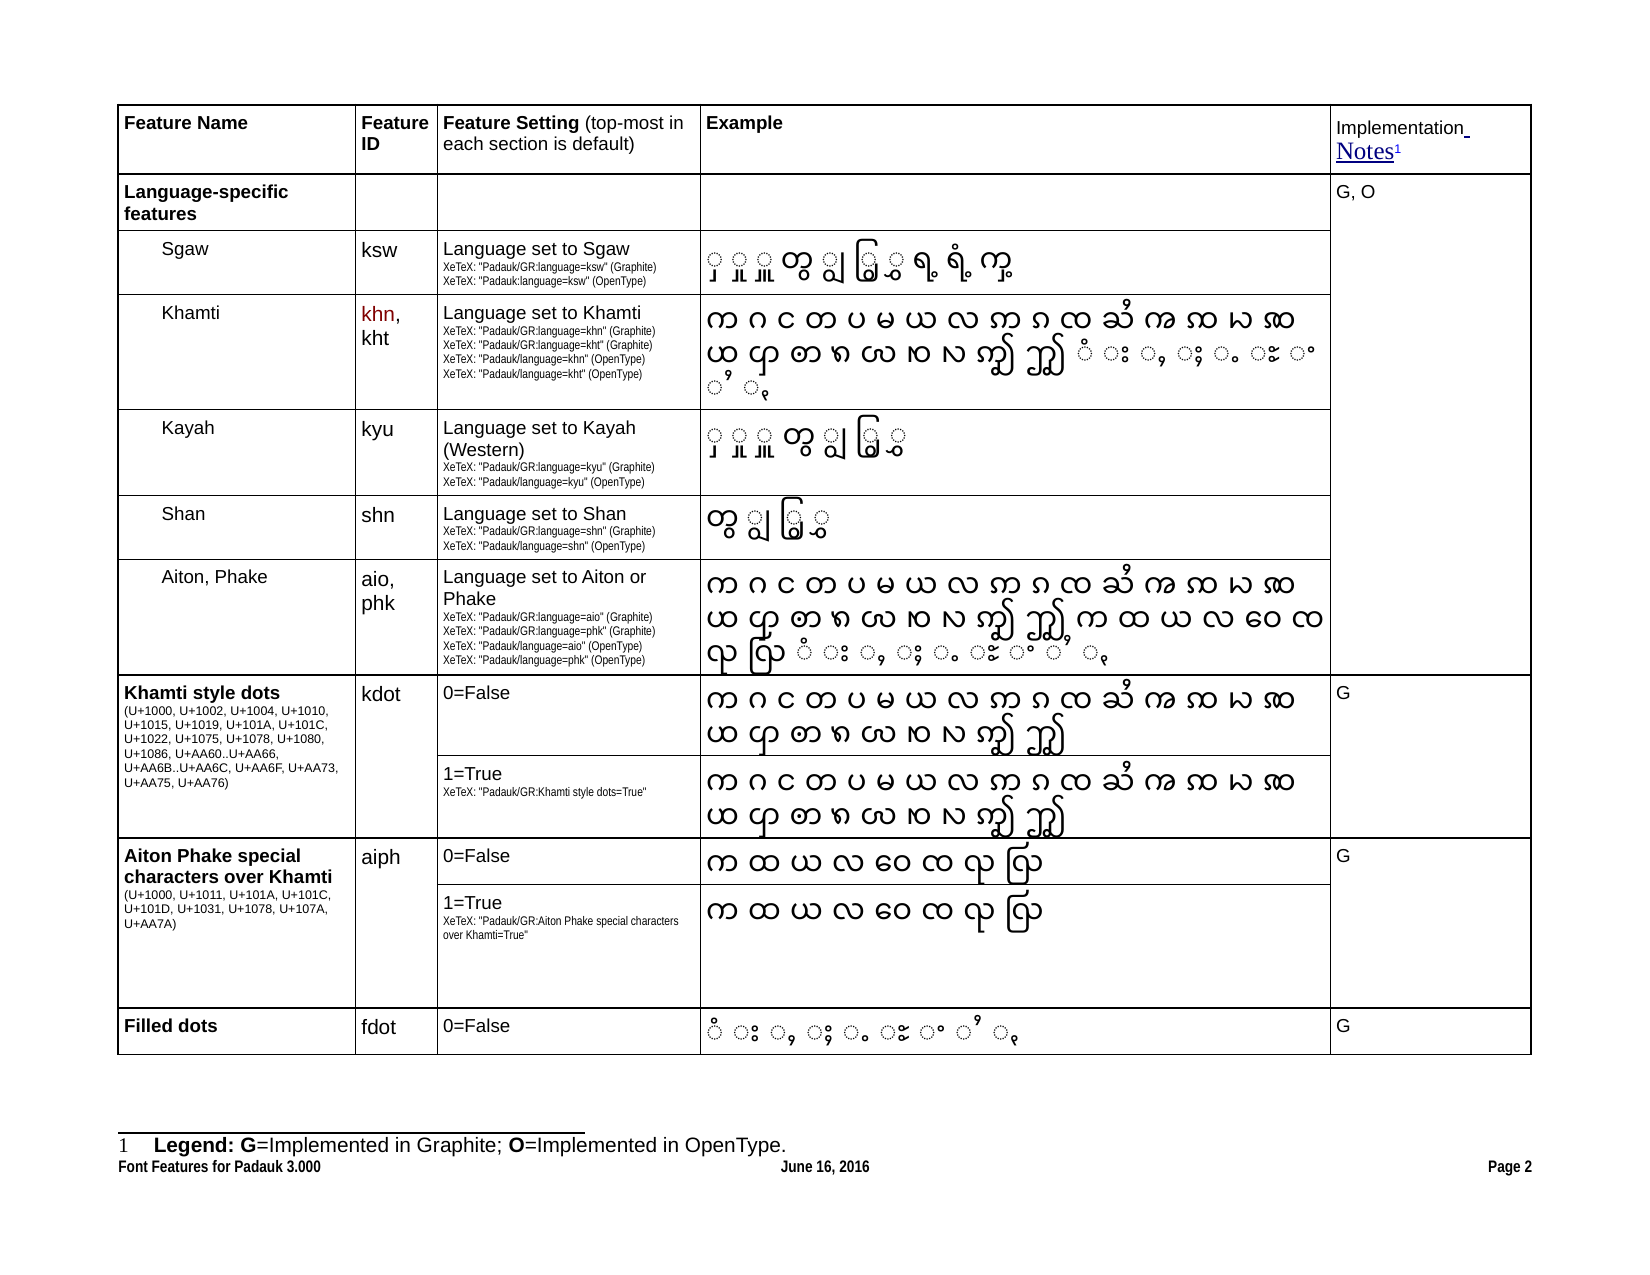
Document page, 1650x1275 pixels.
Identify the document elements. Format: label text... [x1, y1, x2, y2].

table_cell fdot [356, 1009, 437, 1054]
table_header Feature Name [119, 106, 355, 173]
table_cell aiph [356, 839, 437, 1007]
table_cell 1=True XeTeX: "Padauk/GR:Khamti style dots=True" [438, 756, 700, 837]
table_cell Language set to Aiton or Phake XeTeX: "Padauk/GR:language=aio" (Graphite) XeTeX: "Padauk/GR:language=phk" (Graphite) XeTeX: "Padauk/language=aio" (OpenType) XeTeX: "Padauk/language=phk" (OpenType) [438, 560, 700, 674]
table_cell aio, phk [356, 560, 437, 674]
table_cell [438, 175, 700, 230]
table_cell Language set to Kayah (Western) XeTeX: "Padauk/GR:language=kyu" (Graphite) XeTeX: "Padauk/language=kyu" (OpenType) [438, 410, 700, 495]
table_cell က ထ ယ လ ဝေ ၸ ၺ ꩺ [701, 885, 1330, 1007]
table_cell 0=False [438, 1009, 700, 1054]
table_cell Language set to Khamti XeTeX: "Padauk/GR:language=khn" (Graphite) XeTeX: "Padauk/GR:language=kht" (Graphite) XeTeX: "Padauk/language=khn" (OpenType) XeTeX: "Padauk/language=kht" (OpenType) [438, 295, 700, 409]
table_cell က ဂ င တ ပ မ ယ လ ဢ ၵ ၸ ႀႆ ꩠ ꩡ ꩢ ꩣ ꩤ ꩥ ꩦ ꩫ ꩬ ꩯ ꩳ ꩵ ꩶ [701, 756, 1330, 837]
table_cell က ထ ယ လ ဝေ ၸ ၺ ꩺ [701, 839, 1330, 884]
table_cell G [1331, 1009, 1530, 1054]
table_cell Aiton, Phake [119, 560, 355, 674]
table_cell G [1331, 676, 1530, 837]
table_cell G, O [1331, 175, 1530, 674]
table_cell တွ ျွ ြွ ွှ [701, 496, 1330, 558]
table_header Feature ID [356, 106, 437, 173]
table_cell Shan [119, 496, 355, 558]
table_cell [701, 175, 1330, 230]
table_header Implementation Notes [1331, 106, 1530, 173]
table_cell Khamti [119, 295, 355, 409]
table_cell Language set to Shan XeTeX: "Padauk/GR:language=shn" (Graphite) XeTeX: "Padauk/language=shn" (OpenType) [438, 496, 700, 558]
table_header Example [701, 106, 1330, 173]
table_cell kdot [356, 676, 437, 837]
table_cell ံ း ႇ ႈ ႉ ႊ ႚ ႛ ꩻ [701, 1009, 1330, 1054]
table_cell shn [356, 496, 437, 558]
table_cell Aiton Phake special characters over Khamti (U+1000, U+1011, U+101A, U+101C, U+101D, U+1031, U+1078, U+107A, U+AA7A) [119, 839, 355, 1007]
table_cell ksw [356, 231, 437, 294]
table_cell kyu [356, 410, 437, 495]
table_cell [356, 175, 437, 230]
table_cell က ဂ င တ ပ မ ယ လ ဢ ၵ ၸ ႀႆ ꩠ ꩡ ꩢ ꩣ ꩤ ꩥ ꩦ ꩫ ꩬ ꩯ ꩳ ꩵ ꩶ ံ း ႇ ႈ ႉ ႊ ႚ ႛ ꩻ [701, 295, 1330, 409]
table_header Feature Setting (top-most in each section is default) [438, 106, 700, 173]
table_cell Kayah [119, 410, 355, 495]
table_cell ှ ှု ှူ တွ ျွ ြွ ွှ [701, 410, 1330, 495]
table_cell Sgaw [119, 231, 355, 294]
table_cell 1=True XeTeX: "Padauk/GR:Aiton Phake special characters over Khamti=True" [438, 885, 700, 1007]
table_cell Language set to Sgaw XeTeX: "Padauk/GR:language=ksw" (Graphite) XeTeX: "Padauk:language=ksw" (OpenType) [438, 231, 700, 294]
table_cell Filled dots [119, 1009, 355, 1054]
table_cell khn, kht [356, 295, 437, 409]
table_cell Khamti style dots (U+1000, U+1002, U+1004, U+1010, U+1015, U+1019, U+101A, U+101C, U+1022, U+1075, U+1078, U+1080, U+1086, U+AA60..U+AA66, U+AA6B..U+AA6C, U+AA6F, U+AA73, U+AA75, U+AA76) [119, 676, 355, 837]
table_cell က ဂ င တ ပ မ ယ လ ဢ ၵ ၸ ႀႆ ꩠ ꩡ ꩢ ꩣ ꩤ ꩥ ꩦ ꩫ ꩬ ꩯ ꩳ ꩵ ꩶ [701, 676, 1330, 755]
table_cell G [1331, 839, 1530, 1007]
table_cell 0=False [438, 676, 700, 755]
table_cell က ဂ င တ ပ မ ယ လ ဢ ၵ ၸ ႀႆ ꩠ ꩡ ꩢ ꩣ ꩤ ꩥ ꩦ ꩫ ꩬ ꩯ ꩳ ꩵ ꩶ က ထ ယ လ ဝေ ၸ ၺ ꩺ ံ း ႇ ႈ ႉ ႊ ႚ ႛ ꩻ [701, 560, 1330, 674]
table_cell 0=False [438, 839, 700, 884]
table_cell ှ ှု ှူ တွ ျွ ြွ ွှ ရ့ ရံ့ ကှ့ [701, 231, 1330, 294]
table_cell Language-specific features [119, 175, 355, 230]
